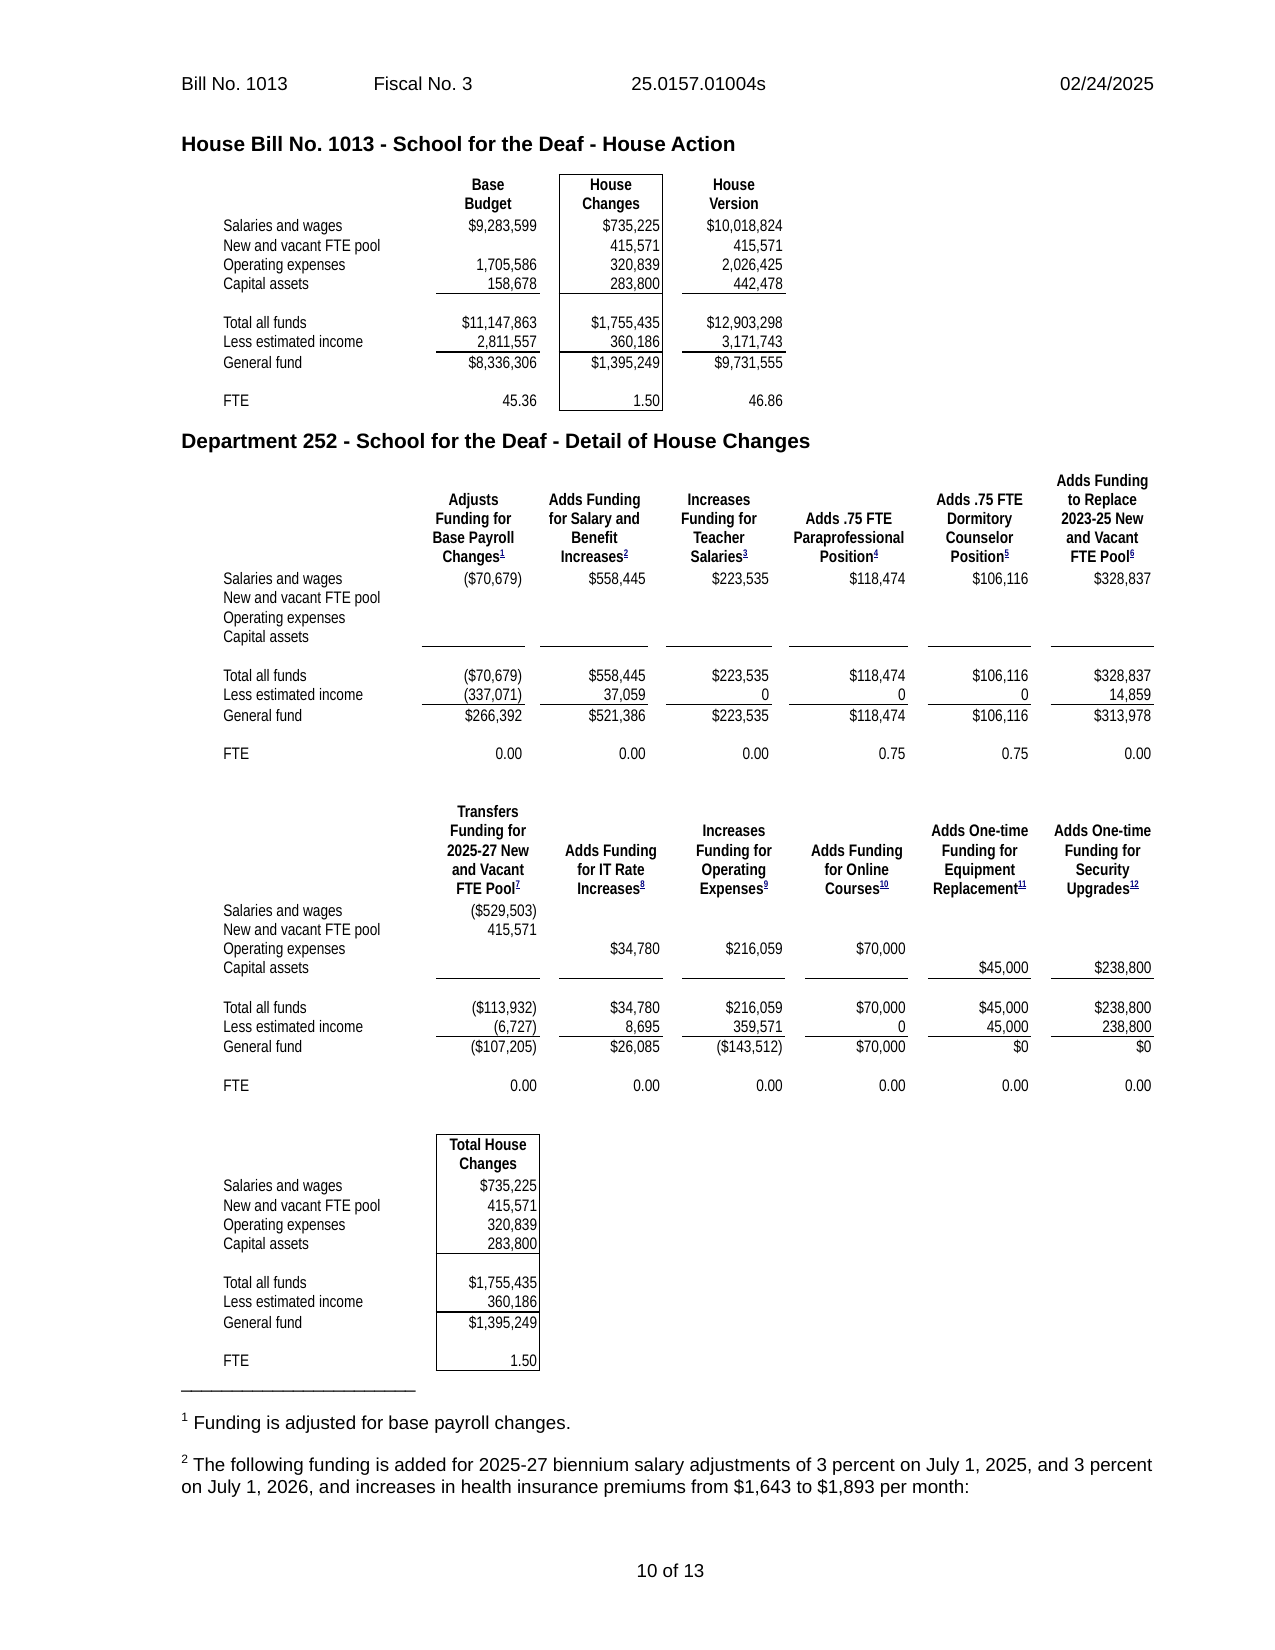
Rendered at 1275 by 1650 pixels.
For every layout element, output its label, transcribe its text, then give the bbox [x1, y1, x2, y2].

table_cell [417, 372, 436, 391]
table_cell 0.00 [559, 1075, 662, 1094]
table_cell [220, 1332, 417, 1351]
table_cell $45,000 [928, 998, 1031, 1017]
table_cell Less estimated income [220, 1017, 417, 1036]
table_cell [1031, 744, 1051, 763]
table_cell 1,705,586 [436, 255, 539, 274]
table_cell [417, 274, 436, 293]
table_cell $0 [928, 1037, 1031, 1056]
table_cell [1051, 588, 1154, 607]
table_cell [1031, 1036, 1051, 1056]
table_cell [436, 939, 539, 958]
table_cell Less estimated income [220, 685, 406, 704]
table_cell 1.50 [560, 391, 662, 410]
table_cell [436, 979, 539, 998]
table_cell Capital assets [220, 1234, 417, 1253]
table_cell [928, 920, 1031, 939]
table_cell [406, 685, 422, 704]
table_cell [1031, 704, 1051, 724]
table_cell [928, 627, 1031, 646]
table_cell [406, 666, 422, 685]
table_cell [648, 588, 666, 607]
table_cell [682, 294, 786, 313]
table_cell Capital assets [220, 627, 406, 646]
table_cell 0.00 [805, 1075, 908, 1094]
table_cell 8,695 [559, 1017, 662, 1036]
table_cell Total all funds [220, 998, 417, 1017]
table_cell [908, 608, 928, 627]
table_cell [908, 978, 928, 998]
table_cell $1,755,435 [560, 313, 662, 332]
table_cell [663, 332, 682, 351]
table_cell $9,731,555 [682, 353, 786, 372]
table_cell $10,018,824 [682, 216, 786, 235]
table_header Adds Funding for IT Rate Increases8 [559, 802, 662, 901]
table_cell [417, 1311, 436, 1332]
table_cell [525, 744, 540, 763]
table_header Adds Funding for Online Courses10 [805, 802, 908, 901]
table_cell [540, 998, 559, 1017]
table_cell [1031, 608, 1051, 627]
table_cell [682, 920, 785, 939]
table_cell [1051, 1056, 1154, 1075]
table_cell Salaries and wages [220, 1176, 417, 1195]
table_cell [1031, 920, 1051, 939]
table_cell [220, 293, 417, 313]
table_header Adds .75 FTE Dormitory Counselor Position5 [928, 470, 1031, 569]
table_cell [805, 901, 908, 920]
table_cell [908, 744, 928, 763]
table_cell [540, 274, 559, 293]
table_cell [785, 901, 805, 920]
table_cell FTE [220, 744, 406, 763]
table_cell [785, 998, 805, 1017]
table_header [417, 174, 436, 216]
table_cell [436, 372, 539, 391]
table_cell 14,859 [1051, 685, 1154, 704]
table_header [220, 1134, 417, 1176]
table_cell [648, 744, 666, 763]
table_cell [682, 979, 785, 998]
table_cell [540, 1075, 559, 1094]
table_cell $1,755,435 [437, 1273, 539, 1292]
table_cell $558,445 [540, 666, 648, 685]
table_cell ($143,512) [682, 1037, 785, 1056]
table_cell [417, 958, 436, 977]
table_cell [772, 666, 789, 685]
table_header Adjusts Funding for Base Payroll Changes1 [422, 470, 525, 569]
table_cell [1051, 627, 1154, 646]
table_header [772, 470, 789, 569]
table_cell $70,000 [805, 939, 908, 958]
table_cell [436, 235, 539, 254]
table_cell $558,445 [540, 569, 648, 588]
table_cell Salaries and wages [220, 216, 417, 235]
table_cell General fund [220, 704, 406, 724]
table_header [220, 802, 417, 901]
table_cell 0.00 [436, 1075, 539, 1094]
table_cell 283,800 [437, 1234, 539, 1253]
table_cell 158,678 [436, 274, 539, 293]
table_cell 283,800 [560, 274, 662, 293]
table_cell [406, 608, 422, 627]
table_header Adds .75 FTE Paraprofessional Position4 [789, 470, 908, 569]
table_cell Salaries and wages [220, 569, 406, 588]
table_cell [422, 647, 525, 666]
table_cell $26,085 [559, 1037, 662, 1056]
table_cell [663, 978, 682, 998]
table_cell [417, 1234, 436, 1253]
table_cell [1031, 1017, 1051, 1036]
table_cell [785, 978, 805, 998]
table_cell [908, 1056, 928, 1075]
table_cell $238,800 [1051, 998, 1154, 1017]
table_cell $45,000 [928, 958, 1031, 977]
table_cell [785, 1075, 805, 1094]
table_cell [417, 391, 436, 410]
table_cell [663, 1056, 682, 1075]
table_cell $12,903,298 [682, 313, 786, 332]
table_cell [772, 588, 789, 607]
table_cell [525, 627, 540, 646]
table_cell 2,026,425 [682, 255, 786, 274]
table_cell [422, 627, 525, 646]
table_cell [1051, 647, 1154, 666]
table_cell [417, 1176, 436, 1195]
table_cell [663, 372, 682, 391]
table_cell Less estimated income [220, 332, 417, 351]
table_cell [406, 588, 422, 607]
table_cell [417, 235, 436, 254]
table_header Transfers Funding for 2025-27 New and Vacant FTE Pool7 [436, 802, 539, 901]
table_cell FTE [220, 391, 417, 410]
table_cell [540, 332, 559, 351]
table_cell [417, 1332, 436, 1351]
table_cell [1031, 569, 1051, 588]
table_cell [540, 351, 559, 372]
table_cell [540, 725, 648, 744]
table_cell [663, 939, 682, 958]
table_cell [417, 1253, 436, 1273]
table_cell [406, 627, 422, 646]
table_cell [417, 920, 436, 939]
table_cell [663, 351, 682, 372]
table_cell $328,837 [1051, 666, 1154, 685]
table_header [540, 174, 559, 216]
table_cell 442,478 [682, 274, 786, 293]
table_cell [417, 1036, 436, 1056]
table_cell [525, 685, 540, 704]
table_cell $9,283,599 [436, 216, 539, 235]
table_cell ($70,679) [422, 666, 525, 685]
table_cell Less estimated income [220, 1292, 417, 1311]
table_cell [789, 627, 908, 646]
table_cell [908, 725, 928, 744]
table_cell [928, 608, 1031, 627]
table_cell [789, 725, 908, 744]
table_cell [220, 978, 417, 998]
table_cell [1031, 666, 1051, 685]
table_cell [1031, 646, 1051, 666]
table_cell $106,116 [928, 705, 1031, 724]
table_cell [540, 901, 559, 920]
table_header [540, 802, 559, 901]
table_cell [540, 978, 559, 998]
table_header [908, 802, 928, 901]
table_cell [422, 725, 525, 744]
table_cell [908, 1036, 928, 1056]
table_cell [785, 1017, 805, 1036]
table_cell [663, 920, 682, 939]
table_cell [928, 647, 1031, 666]
table_cell 46.86 [682, 391, 786, 410]
table_cell [648, 569, 666, 588]
table_cell [417, 1195, 436, 1214]
table_header Increases Funding for Operating Expenses9 [682, 802, 785, 901]
table_cell Capital assets [220, 958, 417, 977]
table_cell [663, 293, 682, 313]
table_cell [908, 958, 928, 977]
table_cell [648, 666, 666, 685]
table_cell Operating expenses [220, 608, 406, 627]
table_cell [648, 704, 666, 724]
table_header [417, 1134, 436, 1176]
table_cell [559, 920, 662, 939]
table_cell [1031, 725, 1051, 744]
table_header [1031, 470, 1051, 569]
table_cell [908, 704, 928, 724]
table_cell Capital assets [220, 274, 417, 293]
table_cell FTE [220, 1075, 417, 1094]
table_cell Salaries and wages [220, 901, 417, 920]
table_cell [436, 1056, 539, 1075]
table_cell [220, 1056, 417, 1075]
table_cell [772, 627, 789, 646]
table_cell (337,071) [422, 685, 525, 704]
table_cell Operating expenses [220, 255, 417, 274]
table_cell [908, 1075, 928, 1094]
table_cell [908, 627, 928, 646]
table_cell [1031, 939, 1051, 958]
table_cell [682, 958, 785, 977]
table_cell [682, 901, 785, 920]
table_cell [663, 1017, 682, 1036]
table_cell $34,780 [559, 939, 662, 958]
table_cell ($107,205) [436, 1037, 539, 1056]
table_cell [540, 293, 559, 313]
table_cell [540, 647, 648, 666]
table_cell New and vacant FTE pool [220, 588, 406, 607]
table_cell [666, 647, 772, 666]
table_cell [525, 666, 540, 685]
table_cell [540, 391, 559, 410]
table_cell Total all funds [220, 1273, 417, 1292]
table_cell [540, 588, 648, 607]
table_cell [417, 293, 436, 313]
table_cell [540, 1056, 559, 1075]
table_cell [1031, 1056, 1051, 1075]
table_cell 320,839 [437, 1215, 539, 1234]
table_cell Operating expenses [220, 939, 417, 958]
table_cell [540, 235, 559, 254]
table_cell [559, 958, 662, 977]
table_cell [417, 216, 436, 235]
table_cell General fund [220, 351, 417, 372]
table_cell [785, 920, 805, 939]
table_cell 320,839 [560, 255, 662, 274]
table_cell [1051, 725, 1154, 744]
table_header Adds Funding for Salary and Benefit Increases2 [540, 470, 648, 569]
table_cell $118,474 [789, 666, 908, 685]
table_cell 0 [805, 1017, 908, 1036]
table_header [220, 174, 417, 216]
table_cell [417, 998, 436, 1017]
table_cell [663, 998, 682, 1017]
table_cell ($529,503) [436, 901, 539, 920]
table_header Increases Funding for Teacher Salaries3 [666, 470, 772, 569]
table_cell [789, 608, 908, 627]
table_header [417, 802, 436, 901]
table_cell [805, 958, 908, 977]
table_cell [540, 939, 559, 958]
table_cell $216,059 [682, 998, 785, 1017]
table_cell [908, 685, 928, 704]
table_cell 0.00 [666, 744, 772, 763]
table_cell [540, 608, 648, 627]
table_cell General fund [220, 1311, 417, 1332]
table_cell [908, 1017, 928, 1036]
table_cell $106,116 [928, 569, 1031, 588]
table_cell [648, 608, 666, 627]
table_cell [663, 391, 682, 410]
table_cell 360,186 [560, 332, 662, 351]
table_header [908, 470, 928, 569]
table_cell $70,000 [805, 998, 908, 1017]
table_cell [437, 1254, 539, 1273]
table_header [220, 470, 406, 569]
table_cell $521,386 [540, 705, 648, 724]
table_header Base Budget [436, 174, 539, 216]
table_cell [789, 647, 908, 666]
table_cell [406, 569, 422, 588]
table_cell [417, 978, 436, 998]
table_cell $34,780 [559, 998, 662, 1017]
table_cell 415,571 [436, 920, 539, 939]
table_cell $328,837 [1051, 569, 1154, 588]
table_cell $8,336,306 [436, 353, 539, 372]
table_cell [928, 588, 1031, 607]
table_cell New and vacant FTE pool [220, 235, 417, 254]
table_cell 415,571 [437, 1195, 539, 1214]
text 2 The following funding is added for 2025-27 biennium salary adjustments of 3 percent on July 1, 2025, and 3 percent on July 1, 2026, and increases in health insurance premiums from $1,643 to $1,893 per month: [181, 1452, 1154, 1497]
table_header Total House Changes [437, 1135, 539, 1176]
table_cell [785, 939, 805, 958]
table_cell [559, 1056, 662, 1075]
table_cell [406, 725, 422, 744]
table_cell [789, 588, 908, 607]
table_cell [540, 255, 559, 274]
table_cell [417, 351, 436, 372]
table_cell $216,059 [682, 939, 785, 958]
table_cell [220, 725, 406, 744]
table_header [663, 174, 682, 216]
table_cell [928, 901, 1031, 920]
table_cell $223,535 [666, 705, 772, 724]
table_cell [648, 646, 666, 666]
table_cell [666, 608, 772, 627]
table_cell ($70,679) [422, 569, 525, 588]
table_cell [540, 216, 559, 235]
table_cell [525, 646, 540, 666]
text House Bill No. 1013 - School for the Deaf - House Action [181, 132, 1154, 156]
table_cell [928, 725, 1031, 744]
table_cell [908, 920, 928, 939]
table_cell [406, 744, 422, 763]
table_cell [666, 627, 772, 646]
table_cell New and vacant FTE pool [220, 920, 417, 939]
table_cell 0 [789, 685, 908, 704]
table_cell [772, 569, 789, 588]
table_header Adds One-time Funding for Equipment Replacement11 [928, 802, 1031, 901]
table_header House Version [682, 174, 786, 216]
table_cell [648, 627, 666, 646]
table_cell [785, 1056, 805, 1075]
table_cell [648, 685, 666, 704]
table_cell $735,225 [437, 1176, 539, 1195]
table_cell Operating expenses [220, 1215, 417, 1234]
table_cell [417, 939, 436, 958]
table_cell 3,171,743 [682, 332, 786, 351]
table_cell [525, 704, 540, 724]
table_cell [220, 1253, 417, 1273]
table_cell 2,811,557 [436, 332, 539, 351]
table_cell [772, 685, 789, 704]
table_cell [908, 901, 928, 920]
table_cell [772, 646, 789, 666]
table_cell [1051, 901, 1154, 920]
table_cell $223,535 [666, 666, 772, 685]
table_cell $11,147,863 [436, 313, 539, 332]
table_cell 45,000 [928, 1017, 1031, 1036]
table_cell 359,571 [682, 1017, 785, 1036]
table_cell [417, 1351, 436, 1370]
text Department 252 - School for the Deaf - Detail of House Changes [181, 429, 1154, 453]
table_cell [406, 704, 422, 724]
table_cell [540, 313, 559, 332]
table_cell [648, 725, 666, 744]
table_cell 238,800 [1051, 1017, 1154, 1036]
table_cell [928, 1056, 1031, 1075]
table_cell [1031, 685, 1051, 704]
table_cell [908, 569, 928, 588]
table_cell 45.36 [436, 391, 539, 410]
table_cell [220, 646, 406, 666]
table_cell [540, 958, 559, 977]
table_cell [437, 1332, 539, 1351]
table_cell 0.00 [1051, 1075, 1154, 1094]
table_cell [220, 372, 417, 391]
table_cell 0.75 [789, 744, 908, 763]
table_cell [540, 372, 559, 391]
table_cell [772, 725, 789, 744]
table_cell [663, 216, 682, 235]
table_cell 0 [666, 685, 772, 704]
table_cell [663, 274, 682, 293]
table_cell [928, 939, 1031, 958]
table_cell [525, 569, 540, 588]
table_cell [1031, 1075, 1051, 1094]
table_cell [406, 646, 422, 666]
table_cell [682, 372, 786, 391]
table_cell [663, 901, 682, 920]
table_cell [1051, 920, 1154, 939]
table_cell [1031, 627, 1051, 646]
table_cell $223,535 [666, 569, 772, 588]
table_cell [908, 939, 928, 958]
table_header House Changes [560, 175, 662, 216]
table_cell [908, 588, 928, 607]
table_cell [663, 1075, 682, 1094]
table_cell [1031, 901, 1051, 920]
table_cell [805, 1056, 908, 1075]
table_cell [682, 1056, 785, 1075]
table_header [785, 802, 805, 901]
table_cell $70,000 [805, 1037, 908, 1056]
table_cell [560, 294, 662, 313]
table_cell 0.75 [928, 744, 1031, 763]
table_cell [772, 744, 789, 763]
table_cell [1051, 608, 1154, 627]
table_cell [417, 1075, 436, 1094]
table_cell [663, 235, 682, 254]
table_cell $118,474 [789, 569, 908, 588]
table_header [1031, 802, 1051, 901]
table_cell [417, 1273, 436, 1292]
table_header Adds Funding to Replace 2023-25 New and Vacant FTE Pool6 [1051, 470, 1154, 569]
table_cell [1051, 979, 1154, 998]
table_cell [540, 1036, 559, 1056]
table_cell 0.00 [682, 1075, 785, 1094]
table_cell [417, 313, 436, 332]
table_cell [663, 255, 682, 274]
table_cell [1051, 939, 1154, 958]
table_cell [663, 313, 682, 332]
table_cell [1031, 978, 1051, 998]
table_cell [1031, 998, 1051, 1017]
table_cell [559, 979, 662, 998]
table_cell 415,571 [682, 235, 786, 254]
table_cell $266,392 [422, 705, 525, 724]
table_cell Total all funds [220, 313, 417, 332]
table_cell [908, 998, 928, 1017]
table_cell 0.00 [928, 1075, 1031, 1094]
table_cell [525, 725, 540, 744]
table_cell [1031, 958, 1051, 977]
table_cell $1,395,249 [560, 353, 662, 372]
table_header [648, 470, 666, 569]
table_cell 0 [928, 685, 1031, 704]
table_cell [805, 979, 908, 998]
table_cell [1031, 588, 1051, 607]
table_cell [417, 1056, 436, 1075]
table_cell [663, 1036, 682, 1056]
table_cell 0.00 [1051, 744, 1154, 763]
text 1 Funding is adjusted for base payroll changes. [181, 1410, 1154, 1434]
table_header Adds One-time Funding for Security Upgrades12 [1051, 802, 1154, 901]
table_cell [559, 901, 662, 920]
table_cell [417, 901, 436, 920]
table_cell $735,225 [560, 216, 662, 235]
table_cell [417, 1017, 436, 1036]
table_cell [666, 588, 772, 607]
table_cell [417, 255, 436, 274]
table_cell [772, 704, 789, 724]
table_header [525, 470, 540, 569]
table_cell [417, 1215, 436, 1234]
table_cell 0.00 [540, 744, 648, 763]
table_cell 1.50 [437, 1351, 539, 1370]
table_cell [436, 958, 539, 977]
table_cell [666, 725, 772, 744]
table_cell [422, 608, 525, 627]
table_header [663, 802, 682, 901]
table_cell [908, 666, 928, 685]
table_cell [540, 627, 648, 646]
table_cell FTE [220, 1351, 417, 1370]
table_cell [525, 588, 540, 607]
table_cell [417, 332, 436, 351]
table_cell [525, 608, 540, 627]
table_cell [772, 608, 789, 627]
table_header [406, 470, 422, 569]
table_cell 415,571 [560, 235, 662, 254]
table_cell [805, 920, 908, 939]
table_cell [785, 958, 805, 977]
table_cell [908, 646, 928, 666]
table_cell [436, 294, 539, 313]
table_cell [928, 979, 1031, 998]
table_cell (6,727) [436, 1017, 539, 1036]
table_cell ($113,932) [436, 998, 539, 1017]
table_cell General fund [220, 1036, 417, 1056]
table_cell $313,978 [1051, 705, 1154, 724]
table_cell $0 [1051, 1037, 1154, 1056]
table_cell 37,059 [540, 685, 648, 704]
table_cell [663, 958, 682, 977]
table_cell [560, 372, 662, 391]
table_cell [785, 1036, 805, 1056]
table_cell 0.00 [422, 744, 525, 763]
table_cell $106,116 [928, 666, 1031, 685]
table_cell 360,186 [437, 1292, 539, 1311]
table_cell $118,474 [789, 705, 908, 724]
table_cell $1,395,249 [437, 1313, 539, 1332]
table_cell New and vacant FTE pool [220, 1195, 417, 1214]
table_cell [540, 920, 559, 939]
table_cell [540, 1017, 559, 1036]
table_cell $238,800 [1051, 958, 1154, 977]
table_cell [417, 1292, 436, 1311]
table_cell [422, 588, 525, 607]
table_cell Total all funds [220, 666, 406, 685]
